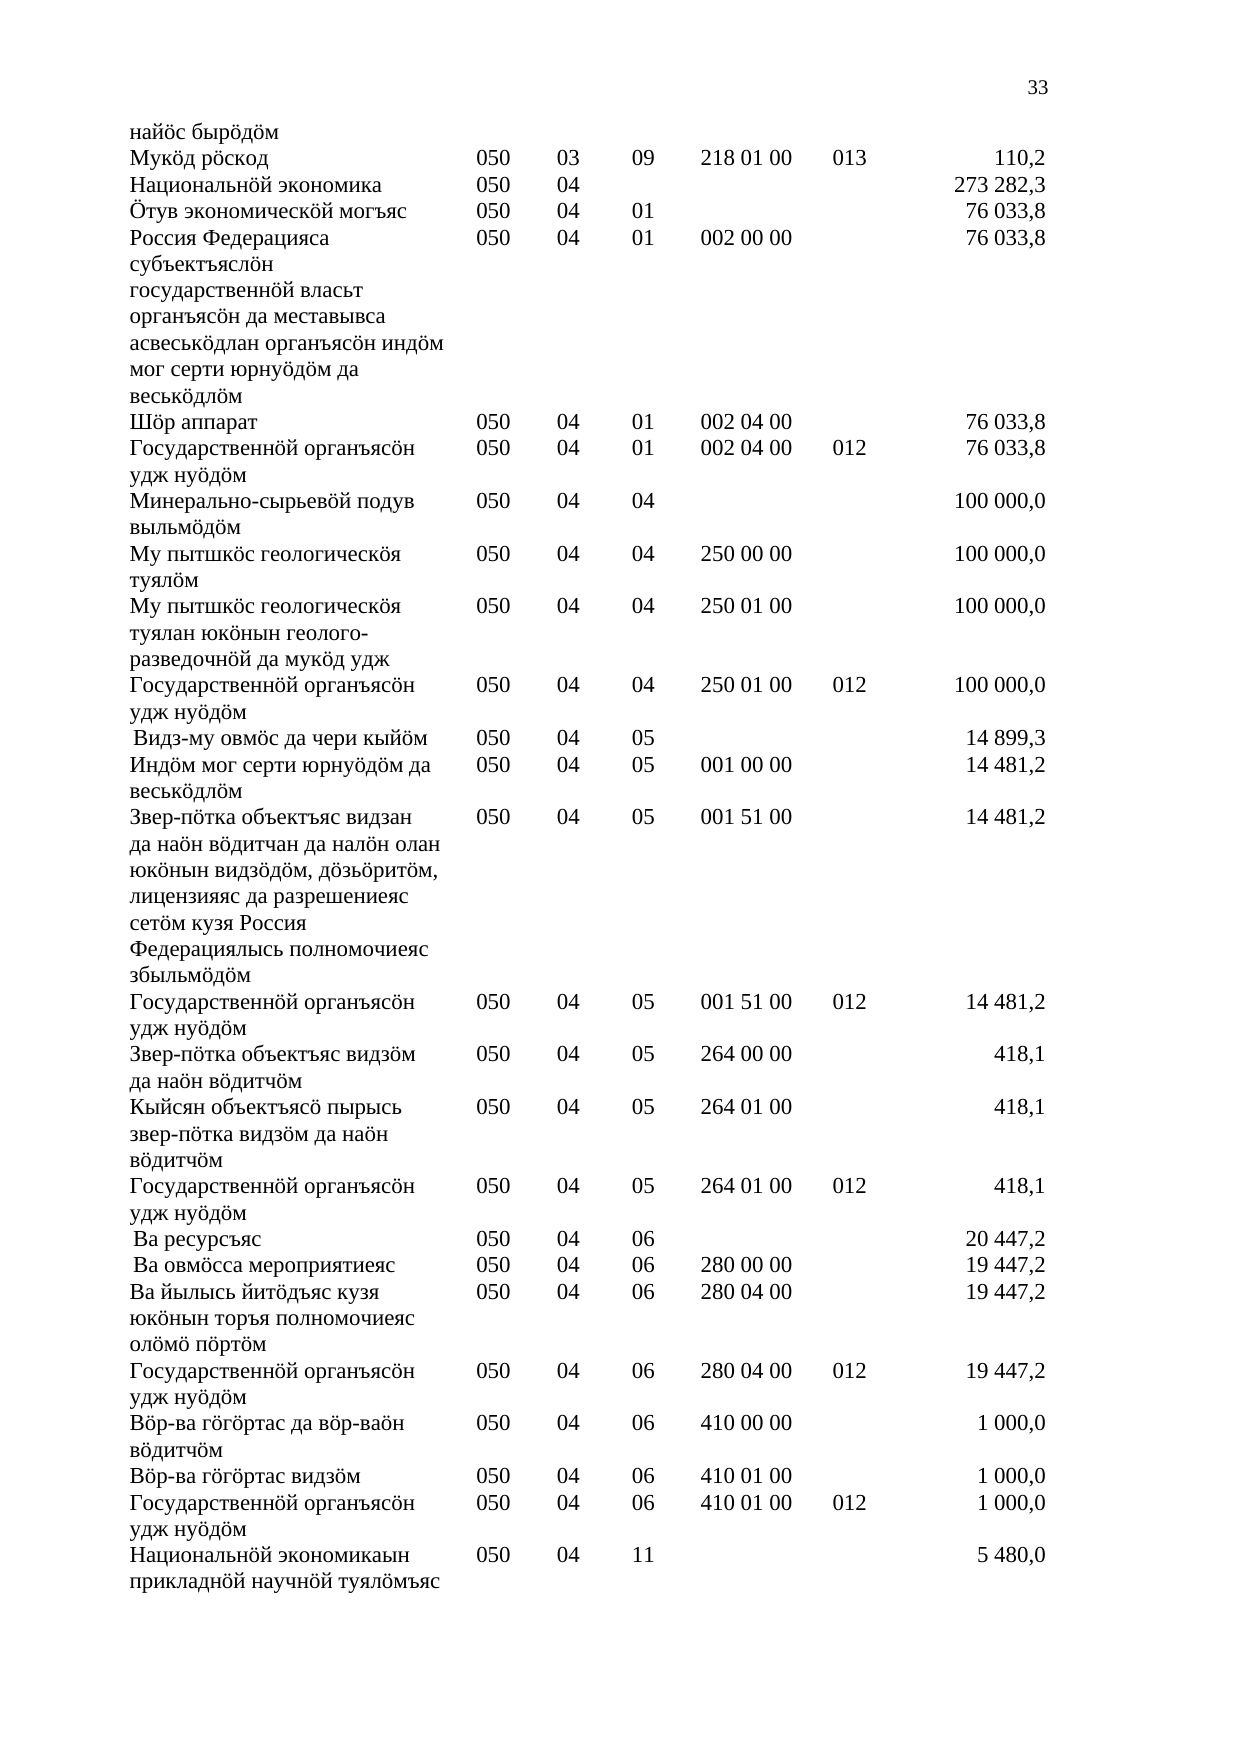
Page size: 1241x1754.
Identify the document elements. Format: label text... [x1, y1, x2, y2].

table_cell 06 [606, 1278, 681, 1357]
table_cell 012 [812, 1357, 887, 1409]
table_cell 76 033,8 [887, 197, 1057, 223]
table_cell [1057, 1251, 1113, 1278]
table_cell 05 [606, 724, 681, 751]
table_cell 100 000,0 [887, 672, 1057, 724]
table_cell Индöм мог серти юрнуöдöм да веськöдлöм [118, 751, 456, 803]
table_cell Россия Федерацияса субъектъяслöн государственнöй власьт органъясöн да меставывса асвеськöдлан органъясöн индöм мог серти юрнуöдöм да веськöдлöм [118, 224, 456, 408]
table_cell [1057, 1172, 1113, 1225]
table_cell [812, 593, 887, 672]
table_cell [1057, 1093, 1113, 1172]
table_cell [1057, 197, 1113, 223]
table_cell 250 00 00 [681, 540, 812, 592]
table_cell Государственнöй органъясöн удж нуöдöм [118, 672, 456, 724]
table_cell 050 [456, 171, 531, 197]
table_cell 04 [606, 672, 681, 724]
table_cell 06 [606, 1225, 681, 1251]
table_cell 04 [531, 540, 606, 592]
table_cell Му пытшкöс геологическöя туялöм [118, 540, 456, 592]
table_cell 050 [456, 197, 531, 223]
table_cell Му пытшкöс геологическöя туялан юкöнын геолого-разведочнöй да мукöд удж [118, 593, 456, 672]
table_cell 250 01 00 [681, 593, 812, 672]
table_cell 05 [606, 1172, 681, 1225]
table_cell 050 [456, 1489, 531, 1541]
table_cell 050 [456, 672, 531, 724]
table_cell 100 000,0 [887, 487, 1057, 540]
table_cell [1057, 145, 1113, 171]
table_cell 050 [456, 1251, 531, 1278]
table_cell 250 01 00 [681, 672, 812, 724]
table_cell 06 [606, 1462, 681, 1488]
table_cell 050 [456, 593, 531, 672]
table_cell [1057, 487, 1113, 540]
table_cell 012 [812, 672, 887, 724]
table_cell 001 51 00 [681, 988, 812, 1041]
table_cell 19 447,2 [887, 1251, 1057, 1278]
table_cell Мукöд рöскод [118, 145, 456, 171]
table_cell 04 [531, 1410, 606, 1462]
table_cell Ва йылысь йитöдъяс кузя юкöнын торъя полномочиеяс олöмö пöртöм [118, 1278, 456, 1357]
table_cell 418,1 [887, 1093, 1057, 1172]
table_cell 013 [812, 145, 887, 171]
table_cell Государственнöй органъясöн удж нуöдöм [118, 1357, 456, 1409]
table_cell 050 [456, 540, 531, 592]
table_cell 04 [531, 1225, 606, 1251]
table_cell 14 481,2 [887, 988, 1057, 1041]
table_cell 050 [456, 1172, 531, 1225]
table_cell 050 [456, 724, 531, 751]
table_cell [812, 1093, 887, 1172]
table_cell [812, 1251, 887, 1278]
table_cell 04 [531, 434, 606, 487]
table_cell 100 000,0 [887, 593, 1057, 672]
table_cell 05 [606, 988, 681, 1041]
table_cell [1057, 1462, 1113, 1488]
table_cell 04 [531, 1093, 606, 1172]
table_cell [681, 118, 812, 144]
table_cell 04 [531, 988, 606, 1041]
table_cell 04 [531, 1172, 606, 1225]
table_cell 01 [606, 224, 681, 408]
table_cell найöс бырöдöм [118, 118, 456, 144]
table_cell 273 282,3 [887, 171, 1057, 197]
table_cell 04 [531, 1489, 606, 1541]
table_cell 418,1 [887, 1041, 1057, 1093]
table_cell 76 033,8 [887, 434, 1057, 487]
table_cell 050 [456, 751, 531, 803]
table_cell 002 00 00 [681, 224, 812, 408]
table_cell 001 51 00 [681, 803, 812, 988]
table_cell [1057, 672, 1113, 724]
table_cell Государственнöй органъясöн удж нуöдöм [118, 434, 456, 487]
table_cell 04 [531, 408, 606, 434]
table_cell [1057, 751, 1113, 803]
table_cell 050 [456, 988, 531, 1041]
table_cell 04 [531, 1251, 606, 1278]
table_cell 280 00 00 [681, 1251, 812, 1278]
table_cell 01 [606, 197, 681, 223]
table_cell 050 [456, 1041, 531, 1093]
table_cell 04 [531, 1357, 606, 1409]
table_cell 050 [456, 1225, 531, 1251]
table_cell [681, 487, 812, 540]
table_cell Минерально-сырьевöй подув выльмöдöм [118, 487, 456, 540]
table_cell 264 01 00 [681, 1172, 812, 1225]
table_cell Национальнöй экономикаын прикладнöй научнöй туялöмъяс [118, 1541, 456, 1594]
table_cell 19 447,2 [887, 1278, 1057, 1357]
table_cell 04 [531, 672, 606, 724]
table_cell [681, 171, 812, 197]
table_cell [1057, 408, 1113, 434]
table_cell 04 [606, 487, 681, 540]
table_cell [812, 408, 887, 434]
table_cell Звер-пöтка объектъяс видзан да наöн вöдитчан да налöн олан юкöнын видзöдöм, дöзьöритöм, лицензияяс да разрешениеяс сетöм кузя Россия Федерациялысь полномочиеяс збыльмöдöм [118, 803, 456, 988]
table_cell 04 [531, 803, 606, 988]
table_cell Ва овмöсса мероприятиеяс [118, 1251, 456, 1278]
table_cell [606, 171, 681, 197]
table_cell 05 [606, 1093, 681, 1172]
table_cell [812, 1462, 887, 1488]
table_cell 050 [456, 1093, 531, 1172]
table_cell [1057, 118, 1113, 144]
table_cell 050 [456, 1410, 531, 1462]
table_cell 04 [531, 593, 606, 672]
table_cell [1057, 1278, 1113, 1357]
table_cell [812, 1041, 887, 1093]
table_cell [456, 118, 531, 144]
table_cell 04 [531, 751, 606, 803]
table_cell 050 [456, 1357, 531, 1409]
table_cell 002 04 00 [681, 408, 812, 434]
table_cell Государственнöй органъясöн удж нуöдöм [118, 1172, 456, 1225]
table_cell [1057, 1225, 1113, 1251]
table_cell 410 00 00 [681, 1410, 812, 1462]
table_cell 050 [456, 1462, 531, 1488]
table_cell 04 [531, 1041, 606, 1093]
table_cell 110,2 [887, 145, 1057, 171]
table_cell 050 [456, 1541, 531, 1594]
table_cell 14 481,2 [887, 803, 1057, 988]
table_cell 06 [606, 1489, 681, 1541]
table_cell 050 [456, 434, 531, 487]
table_cell 1 000,0 [887, 1410, 1057, 1462]
table_cell 012 [812, 434, 887, 487]
table_cell 04 [606, 593, 681, 672]
table_cell 001 00 00 [681, 751, 812, 803]
table_cell 04 [531, 197, 606, 223]
table_cell [812, 1541, 887, 1594]
table_cell 04 [531, 1462, 606, 1488]
table_cell 050 [456, 803, 531, 988]
table_cell 04 [531, 224, 606, 408]
table_cell [812, 171, 887, 197]
table_cell 04 [531, 171, 606, 197]
table_cell Видз-му овмöс да чери кыйöм [118, 724, 456, 751]
table_cell 050 [456, 224, 531, 408]
table_cell 012 [812, 988, 887, 1041]
table_cell [1057, 1541, 1113, 1594]
table_cell 050 [456, 1278, 531, 1357]
table_cell 418,1 [887, 1172, 1057, 1225]
table_cell 012 [812, 1172, 887, 1225]
table_cell [1057, 1489, 1113, 1541]
table_cell Кыйсян объектъясö пырысь звер-пöтка видзöм да наöн вöдитчöм [118, 1093, 456, 1172]
table_cell [812, 197, 887, 223]
table_cell [606, 118, 681, 144]
table_cell [812, 724, 887, 751]
table_cell 01 [606, 408, 681, 434]
table_cell [812, 118, 887, 144]
table_cell [681, 1225, 812, 1251]
table_cell [812, 1278, 887, 1357]
table_cell [681, 197, 812, 223]
table_cell 100 000,0 [887, 540, 1057, 592]
table_cell [1057, 803, 1113, 988]
table_cell 03 [531, 145, 606, 171]
table_cell 06 [606, 1357, 681, 1409]
table_cell [1057, 988, 1113, 1041]
table_cell [812, 487, 887, 540]
table_cell 76 033,8 [887, 408, 1057, 434]
table_cell [1057, 1410, 1113, 1462]
table_cell 5 480,0 [887, 1541, 1057, 1594]
table_cell 050 [456, 487, 531, 540]
table_cell 06 [606, 1410, 681, 1462]
table_cell [681, 1541, 812, 1594]
table_cell [812, 1410, 887, 1462]
table_cell 06 [606, 1251, 681, 1278]
table_cell 050 [456, 145, 531, 171]
table_cell [531, 118, 606, 144]
table_cell 09 [606, 145, 681, 171]
table_cell [1057, 593, 1113, 672]
table_cell 04 [606, 540, 681, 592]
table_cell Вöр-ва гöгöртас да вöр-ваöн вöдитчöм [118, 1410, 456, 1462]
table_cell 050 [456, 408, 531, 434]
table_cell Государственнöй органъясöн удж нуöдöм [118, 988, 456, 1041]
table_cell 11 [606, 1541, 681, 1594]
table_cell [1057, 1357, 1113, 1409]
table_cell [1057, 171, 1113, 197]
table_cell [681, 724, 812, 751]
table_cell [1057, 224, 1113, 408]
table_cell 04 [531, 724, 606, 751]
table_cell 264 01 00 [681, 1093, 812, 1172]
table_cell 04 [531, 487, 606, 540]
table_cell 04 [531, 1278, 606, 1357]
table_cell 04 [531, 1541, 606, 1594]
table_cell Öтув экономическöй могъяс [118, 197, 456, 223]
table_cell 410 01 00 [681, 1462, 812, 1488]
table_cell Ва ресурсъяс [118, 1225, 456, 1251]
table_cell Государственнöй органъясöн удж нуöдöм [118, 1489, 456, 1541]
table_cell 14 481,2 [887, 751, 1057, 803]
table_cell 1 000,0 [887, 1489, 1057, 1541]
table_cell 14 899,3 [887, 724, 1057, 751]
table_cell 218 01 00 [681, 145, 812, 171]
table_cell 05 [606, 751, 681, 803]
table_cell [1057, 1041, 1113, 1093]
table_cell 05 [606, 803, 681, 988]
table_cell [1057, 434, 1113, 487]
table_cell Вöр-ва гöгöртас видзöм [118, 1462, 456, 1488]
table_cell 410 01 00 [681, 1489, 812, 1541]
table_cell 19 447,2 [887, 1357, 1057, 1409]
table_cell [887, 118, 1057, 144]
table_cell [1057, 724, 1113, 751]
table_cell [812, 1225, 887, 1251]
table_cell 264 00 00 [681, 1041, 812, 1093]
table_cell [812, 751, 887, 803]
table_cell 01 [606, 434, 681, 487]
table_cell [812, 803, 887, 988]
table_cell [812, 540, 887, 592]
table_cell 20 447,2 [887, 1225, 1057, 1251]
table_cell Звер-пöтка объектъяс видзöм да наöн вöдитчöм [118, 1041, 456, 1093]
table_cell [1057, 540, 1113, 592]
table_cell 280 04 00 [681, 1278, 812, 1357]
table_cell 002 04 00 [681, 434, 812, 487]
table_cell Шöр аппарат [118, 408, 456, 434]
table_cell 012 [812, 1489, 887, 1541]
table_cell 280 04 00 [681, 1357, 812, 1409]
table_cell 05 [606, 1041, 681, 1093]
table_cell 1 000,0 [887, 1462, 1057, 1488]
table_cell 76 033,8 [887, 224, 1057, 408]
table_cell Национальнöй экономика [118, 171, 456, 197]
table_cell [812, 224, 887, 408]
